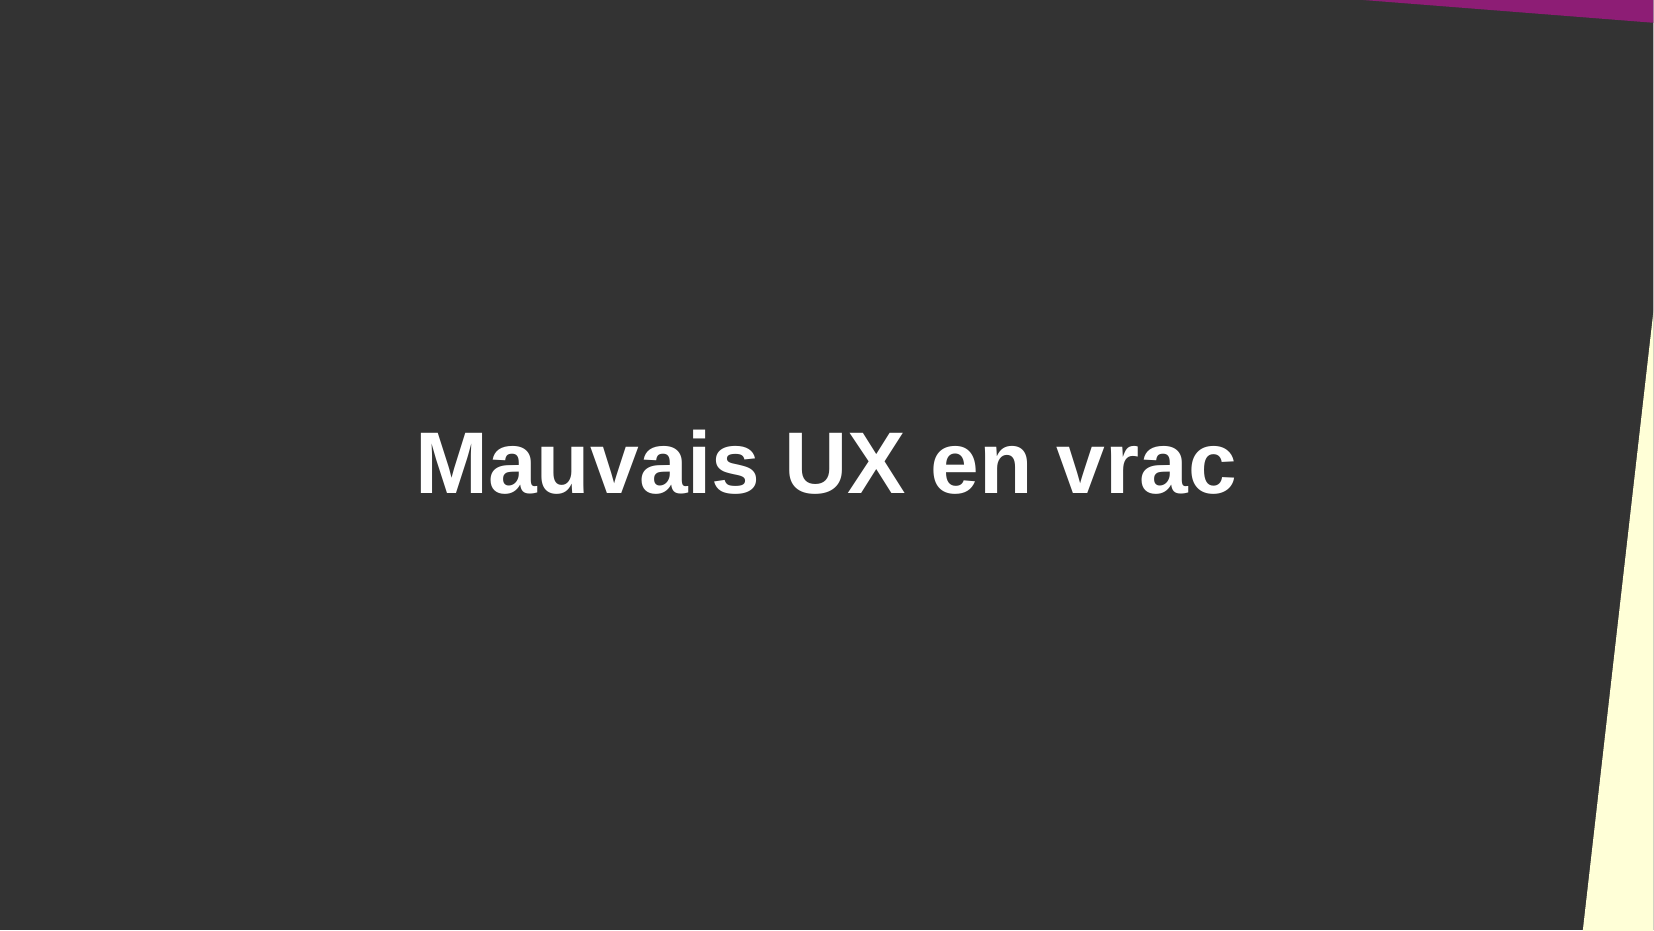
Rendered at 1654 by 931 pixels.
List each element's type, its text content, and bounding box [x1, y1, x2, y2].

text_box [1582, 306, 1654, 931]
text_box [1363, 0, 1654, 23]
title Mauvais UX en vrac [31, 413, 1622, 517]
